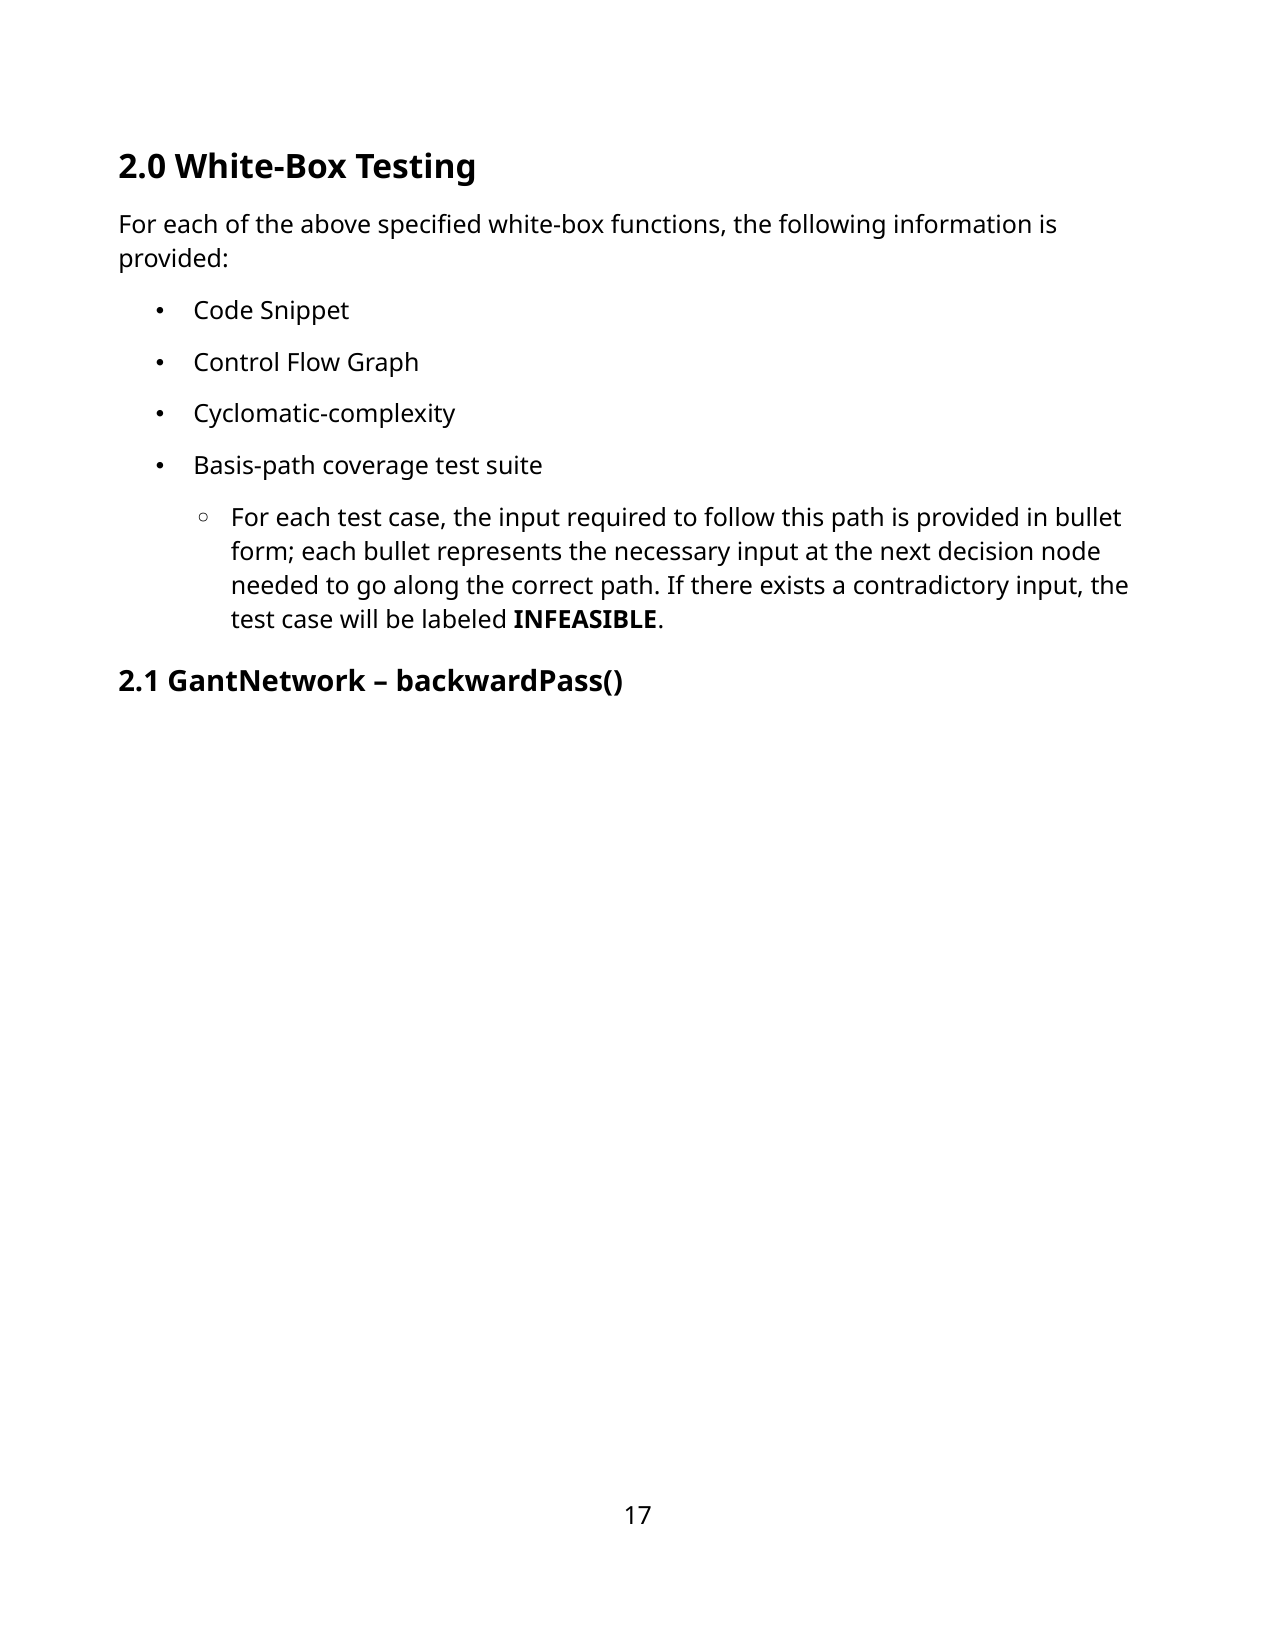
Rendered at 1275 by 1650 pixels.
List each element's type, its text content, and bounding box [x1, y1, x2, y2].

list Code Snippet [156, 292, 1157, 326]
subtitle 2.1 GantNetwork – backwardPass() [118, 661, 1157, 700]
list For each test case, the input required to follow this path is provided in bullet form; each bullet represents the necessary input at the next decision node needed to go along the correct path. If there exists a contradictory input, the test case will be labeled INFEASIBLE. [193, 499, 1157, 636]
text For each of the above specified white-box functions, the following information is provided: [118, 207, 1157, 275]
subtitle 2.0 White-Box Testing [118, 143, 1157, 189]
list Cyclomatic-complexity [156, 396, 1157, 430]
list Control Flow Graph [156, 344, 1157, 378]
list Basis-path coverage test suite [156, 448, 1157, 482]
